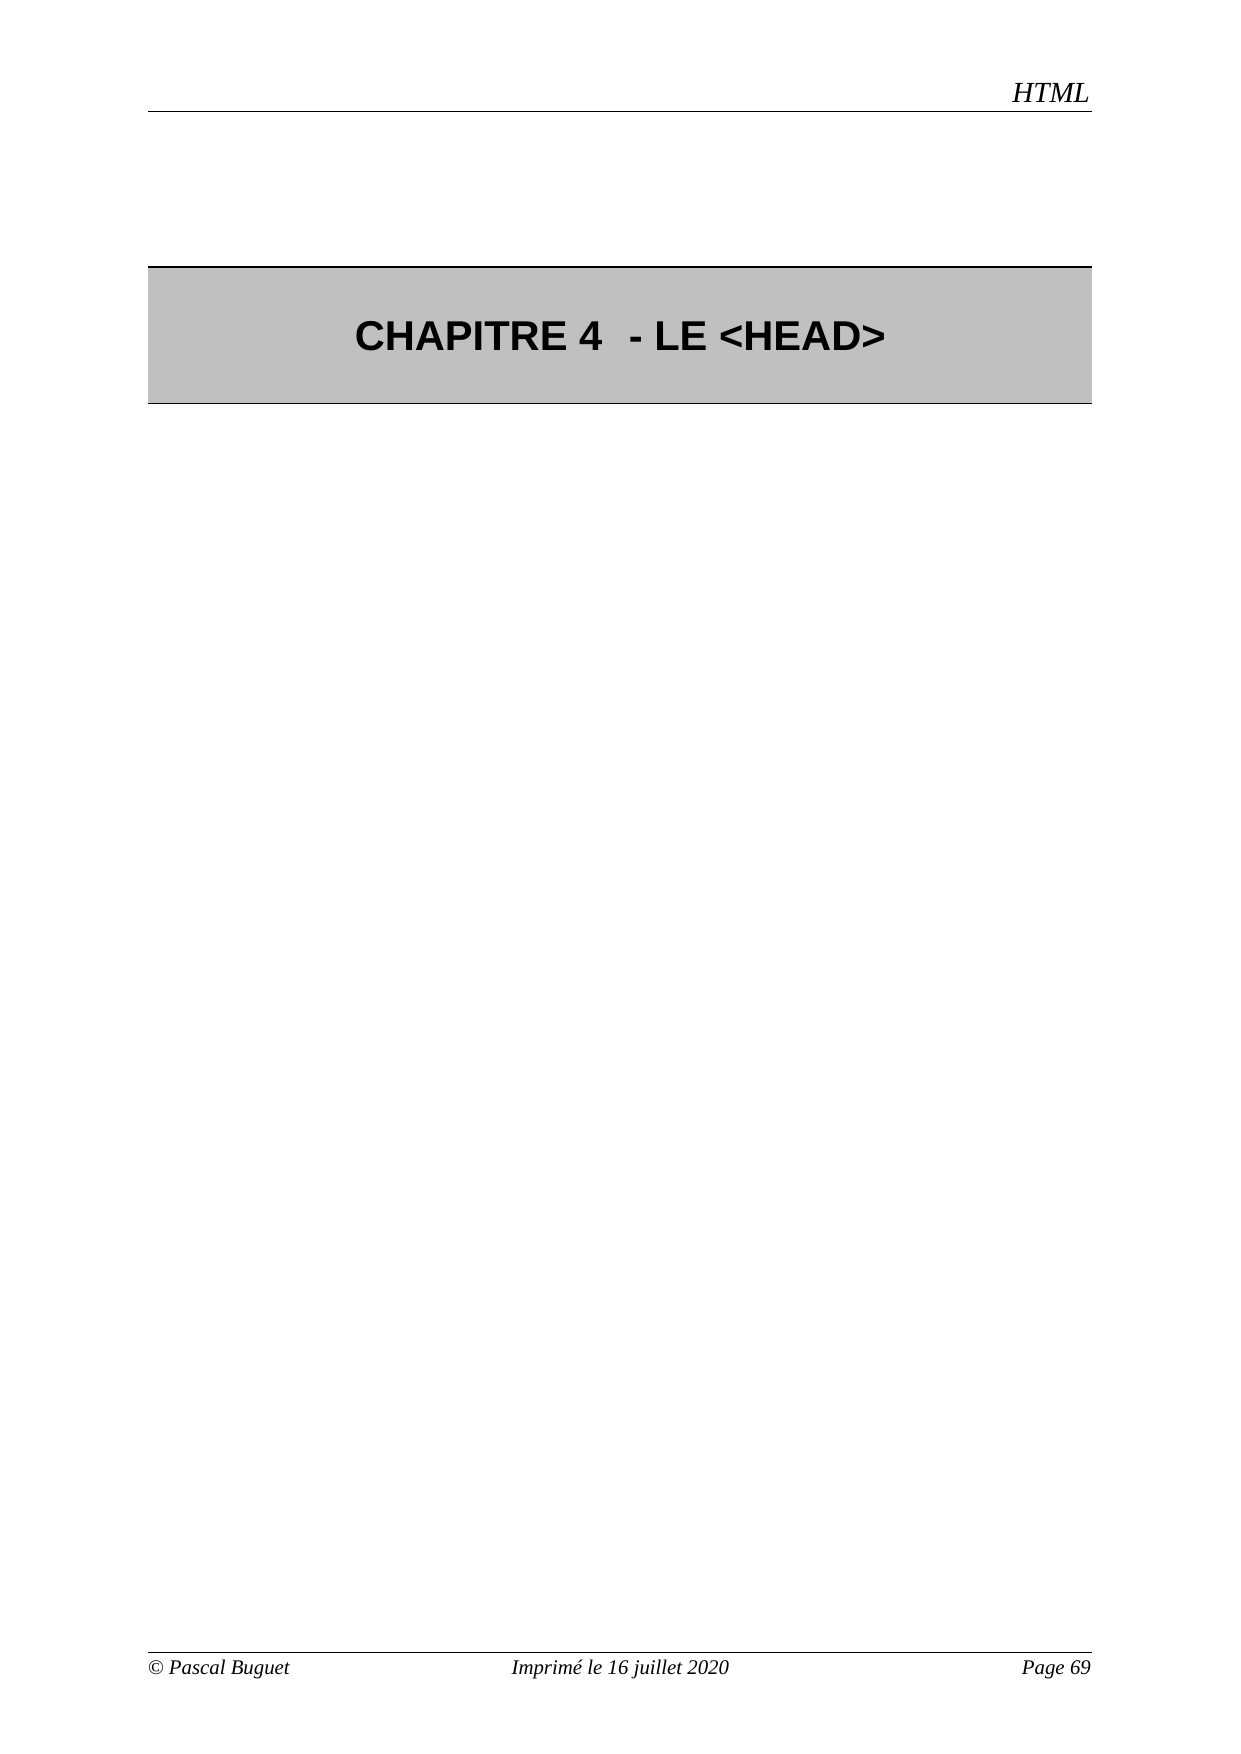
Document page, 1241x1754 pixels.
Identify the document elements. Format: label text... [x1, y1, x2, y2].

subtitle - LE <head> [148, 268, 1092, 403]
